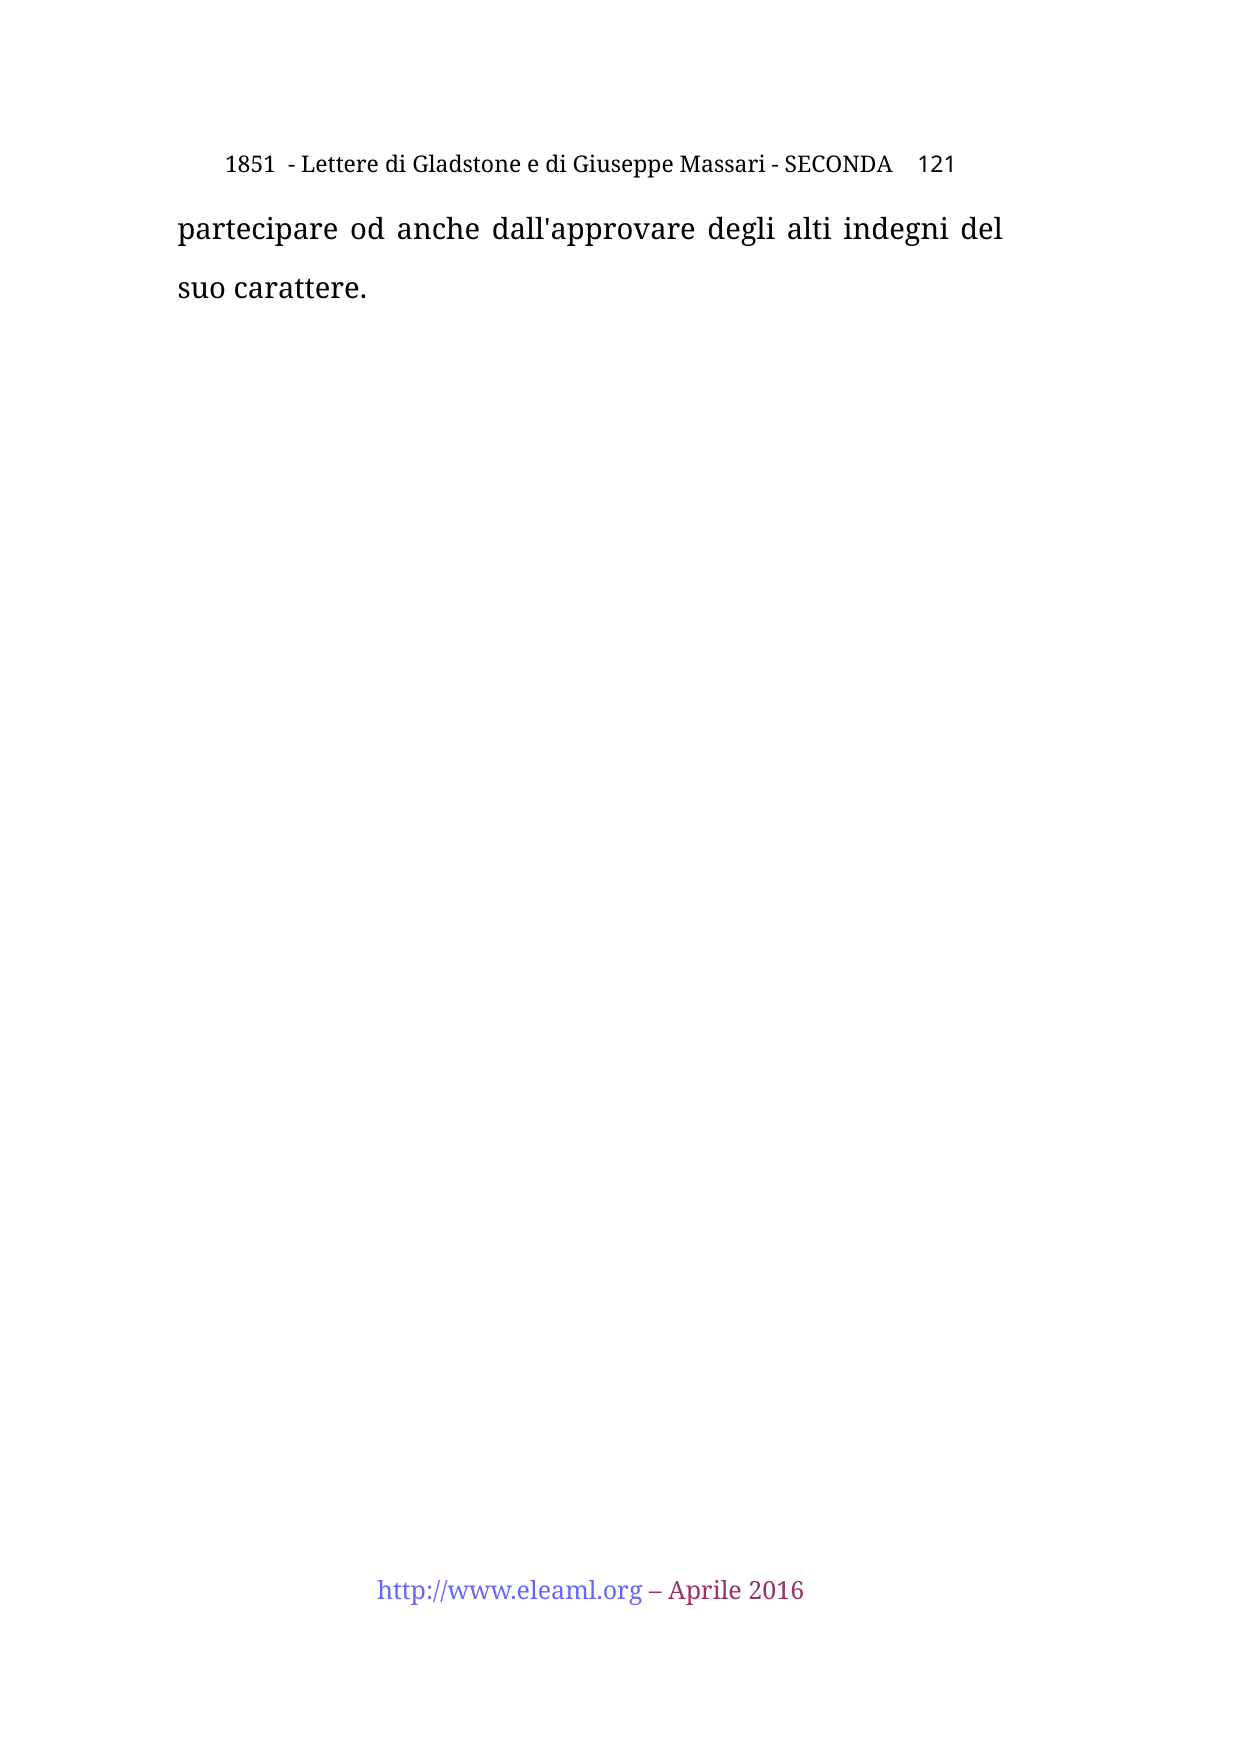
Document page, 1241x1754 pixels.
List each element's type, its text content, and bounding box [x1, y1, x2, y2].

text partecipare od anche dall'approvare degli alti indegni del suo carattere. [177, 208, 1004, 307]
